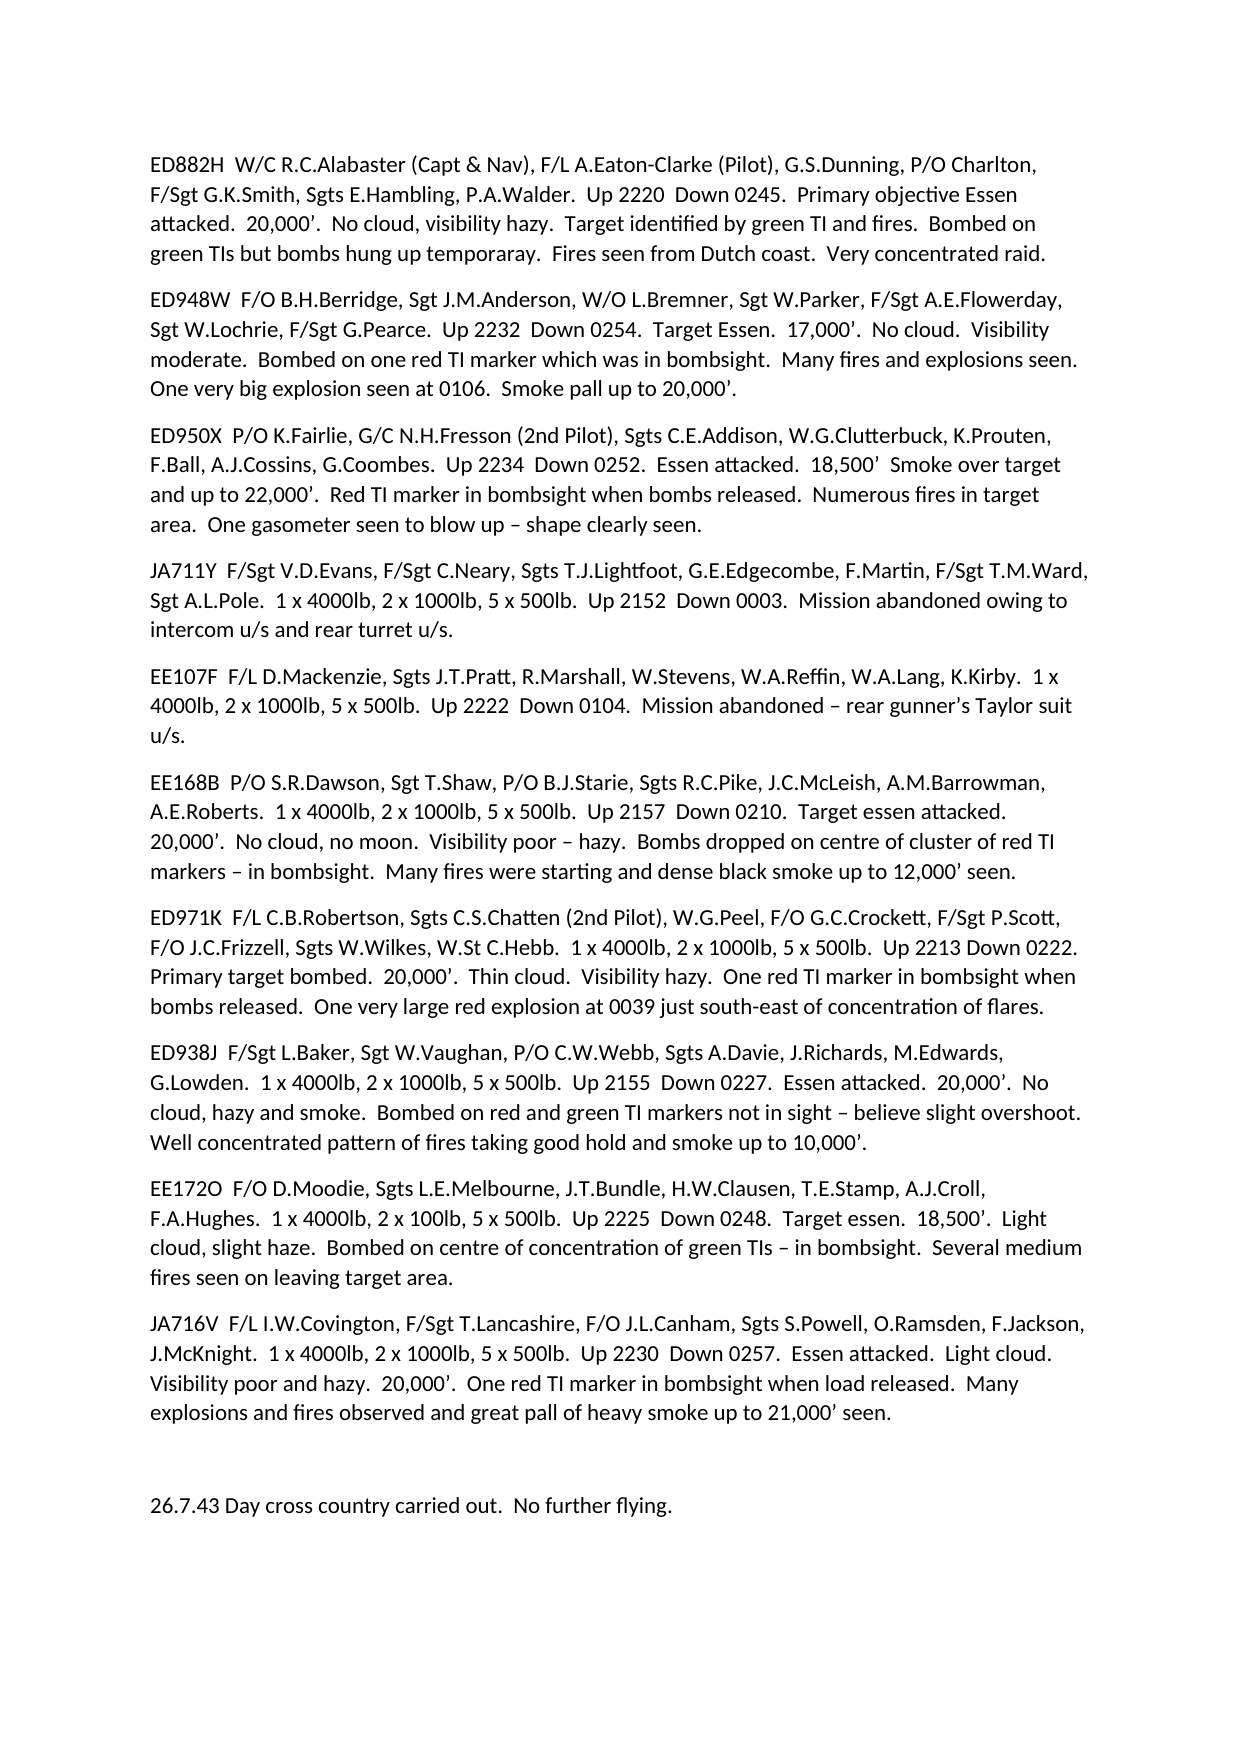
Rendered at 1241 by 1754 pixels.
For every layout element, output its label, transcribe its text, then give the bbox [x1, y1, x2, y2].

text EE168B P/O S.R.Dawson, Sgt T.Shaw, P/O B.J.Starie, Sgts R.C.Pike, J.C.McLeish, A.M.Barrowman, A.E.Roberts. 1 x 4000lb, 2 x 1000lb, 5 x 500lb. Up 2157 Down 0210. Target essen attacked. 20,000’. No cloud, no moon. Visibility poor – hazy. Bombs dropped on centre of cluster of red TI markers – in bombsight. Many fires were starting and dense black smoke up to 12,000’ seen. [150, 768, 1090, 885]
text JA711Y F/Sgt V.D.Evans, F/Sgt C.Neary, Sgts T.J.Lightfoot, G.E.Edgecombe, F.Martin, F/Sgt T.M.Ward, Sgt A.L.Pole. 1 x 4000lb, 2 x 1000lb, 5 x 500lb. Up 2152 Down 0003. Mission abandoned owing to intercom u/s and rear turret u/s. [150, 556, 1090, 644]
text 26.7.43 Day cross country carried out. No further flying. [150, 1491, 1090, 1519]
text ED950X P/O K.Fairlie, G/C N.H.Fresson (2nd Pilot), Sgts C.E.Addison, W.G.Clutterbuck, K.Prouten, F.Ball, A.J.Cossins, G.Coombes. Up 2234 Down 0252. Essen attacked. 18,500’ Smoke over target and up to 22,000’. Red TI marker in bombsight when bombs released. Numerous fires in target area. One gasometer seen to blow up – shape clearly seen. [150, 421, 1090, 538]
text EE107F F/L D.Mackenzie, Sgts J.T.Pratt, R.Marshall, W.Stevens, W.A.Reffin, W.A.Lang, K.Kirby. 1 x 4000lb, 2 x 1000lb, 5 x 500lb. Up 2222 Down 0104. Mission abandoned – rear gunner’s Taylor suit u/s. [150, 662, 1090, 749]
text ED938J F/Sgt L.Baker, Sgt W.Vaughan, P/O C.W.Webb, Sgts A.Davie, J.Richards, M.Edwards, G.Lowden. 1 x 4000lb, 2 x 1000lb, 5 x 500lb. Up 2155 Down 0227. Essen attacked. 20,000’. No cloud, hazy and smoke. Bombed on red and green TI markers not in sight – believe slight overshoot. Well concentrated pattern of fires taking good hold and smoke up to 10,000’. [150, 1038, 1090, 1156]
text ED948W F/O B.H.Berridge, Sgt J.M.Anderson, W/O L.Bremner, Sgt W.Parker, F/Sgt A.E.Flowerday, Sgt W.Lochrie, F/Sgt G.Pearce. Up 2232 Down 0254. Target Essen. 17,000’. No cloud. Visibility moderate. Bombed on one red TI marker which was in bombsight. Many fires and explosions seen. One very big explosion seen at 0106. Smoke pall up to 20,000’. [150, 285, 1090, 402]
text ED971K F/L C.B.Robertson, Sgts C.S.Chatten (2nd Pilot), W.G.Peel, F/O G.C.Crockett, F/Sgt P.Scott, F/O J.C.Frizzell, Sgts W.Wilkes, W.St C.Hebb. 1 x 4000lb, 2 x 1000lb, 5 x 500lb. Up 2213 Down 0222. Primary target bombed. 20,000’. Thin cloud. Visibility hazy. One red TI marker in bombsight when bombs released. One very large red explosion at 0039 just south-east of concentration of flares. [150, 903, 1090, 1020]
text JA716V F/L I.W.Covington, F/Sgt T.Lancashire, F/O J.L.Canham, Sgts S.Powell, O.Ramsden, F.Jackson, J.McKnight. 1 x 4000lb, 2 x 1000lb, 5 x 500lb. Up 2230 Down 0257. Essen attacked. Light cloud. Visibility poor and hazy. 20,000’. One red TI marker in bombsight when load released. Many explosions and fires observed and great pall of heavy smoke up to 21,000’ seen. [150, 1309, 1090, 1426]
text EE172O F/O D.Moodie, Sgts L.E.Melbourne, J.T.Bundle, H.W.Clausen, T.E.Stamp, A.J.Croll, F.A.Hughes. 1 x 4000lb, 2 x 100lb, 5 x 500lb. Up 2225 Down 0248. Target essen. 18,500’. Light cloud, slight haze. Bombed on centre of concentration of green TIs – in bombsight. Several medium fires seen on leaving target area. [150, 1174, 1090, 1291]
text ED882H W/C R.C.Alabaster (Capt & Nav), F/L A.Eaton-Clarke (Pilot), G.S.Dunning, P/O Charlton, F/Sgt G.K.Smith, Sgts E.Hambling, P.A.Walder. Up 2220 Down 0245. Primary objective Essen attacked. 20,000’. No cloud, visibility hazy. Target identified by green TI and fires. Bombed on green TIs but bombs hung up temporaray. Fires seen from Dutch coast. Very concentrated raid. [150, 150, 1090, 267]
